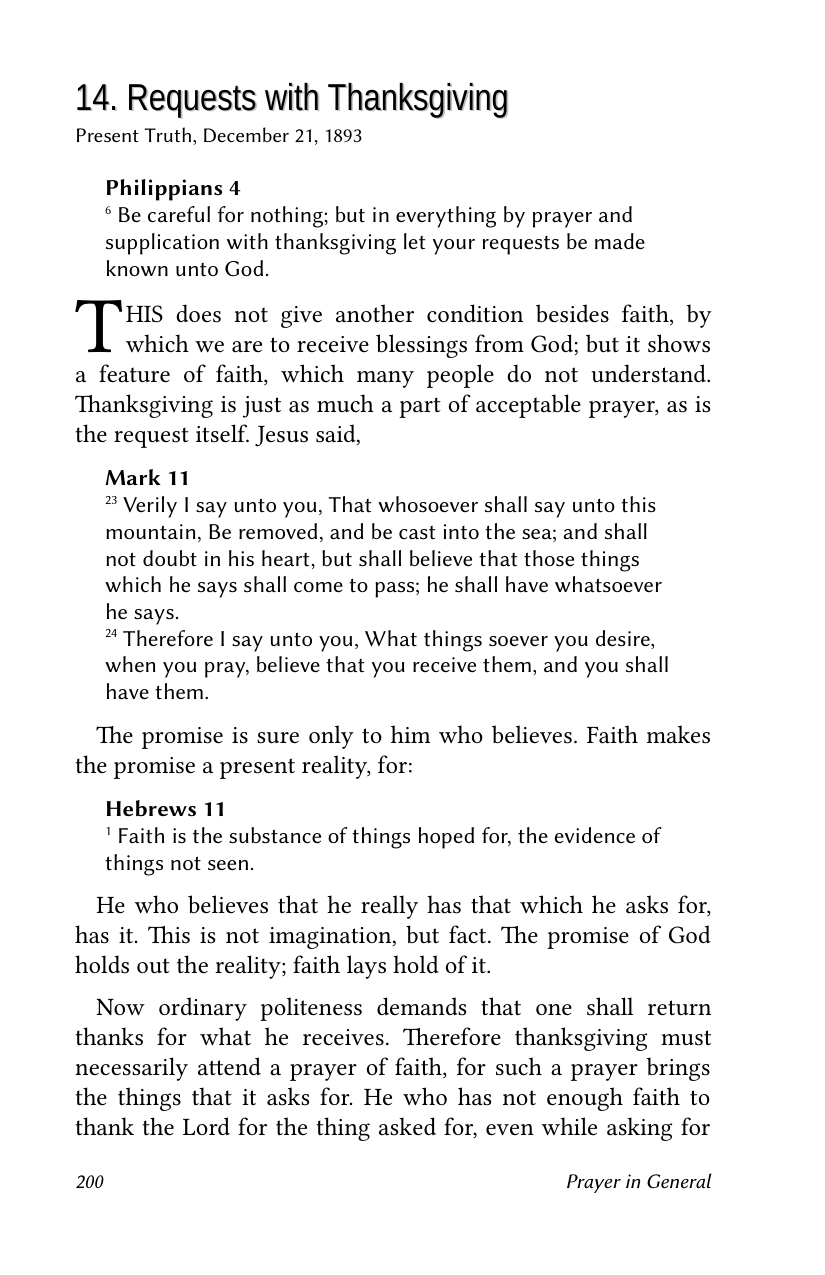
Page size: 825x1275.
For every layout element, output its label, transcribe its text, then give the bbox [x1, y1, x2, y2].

text 24 Therefore I say unto you, What things soever you desire, when you pray, believe that you receive them, and you shall have them. [105, 626, 682, 705]
text Now ordinary politeness demands that one shall return thanks for what he receives. Therefore thanksgiving must necessarily attend a prayer of faith, for such a prayer brings the things that it asks for. He who has not enough faith to thank the Lord for the thing asked for, even while asking for [75, 993, 712, 1141]
text The promise is sure only to him who believes. Faith makes the promise a present reality, for: [75, 721, 712, 779]
text Mark 11 [105, 465, 712, 491]
text He who believes that he really has that which he asks for, has it. This is not imagination, but fact. The promise of God holds out the reality; faith lays hold of it. [75, 891, 712, 980]
text 23 Verily I say unto you, That whosoever shall say unto this mountain, Be removed, and be cast into the sea; and shall not doubt in his heart, but shall believe that those things which he says shall come to pass; he shall have whatsoever he says. [105, 492, 682, 625]
text Present Truth, December 21, 1893 [75, 124, 712, 148]
text THIS does not give another condition besides faith, by which we are to receive blessings from God; but it shows a feature of faith, which many people do not understand. Thanksgiving is just as much a part of acceptable prayer, as is the request itself. Jesus said, [75, 300, 712, 448]
text 6 Be careful for nothing; but in everything by prayer and supplication with thanksgiving let your requests be made known unto God. [105, 202, 682, 282]
text 1 Faith is the substance of things hoped for, the evidence of things not seen. [105, 823, 682, 876]
text Philippians 4 [105, 175, 712, 201]
text Hebrews 11 [105, 796, 712, 822]
title Requests with Thanksgiving [75, 75, 712, 118]
